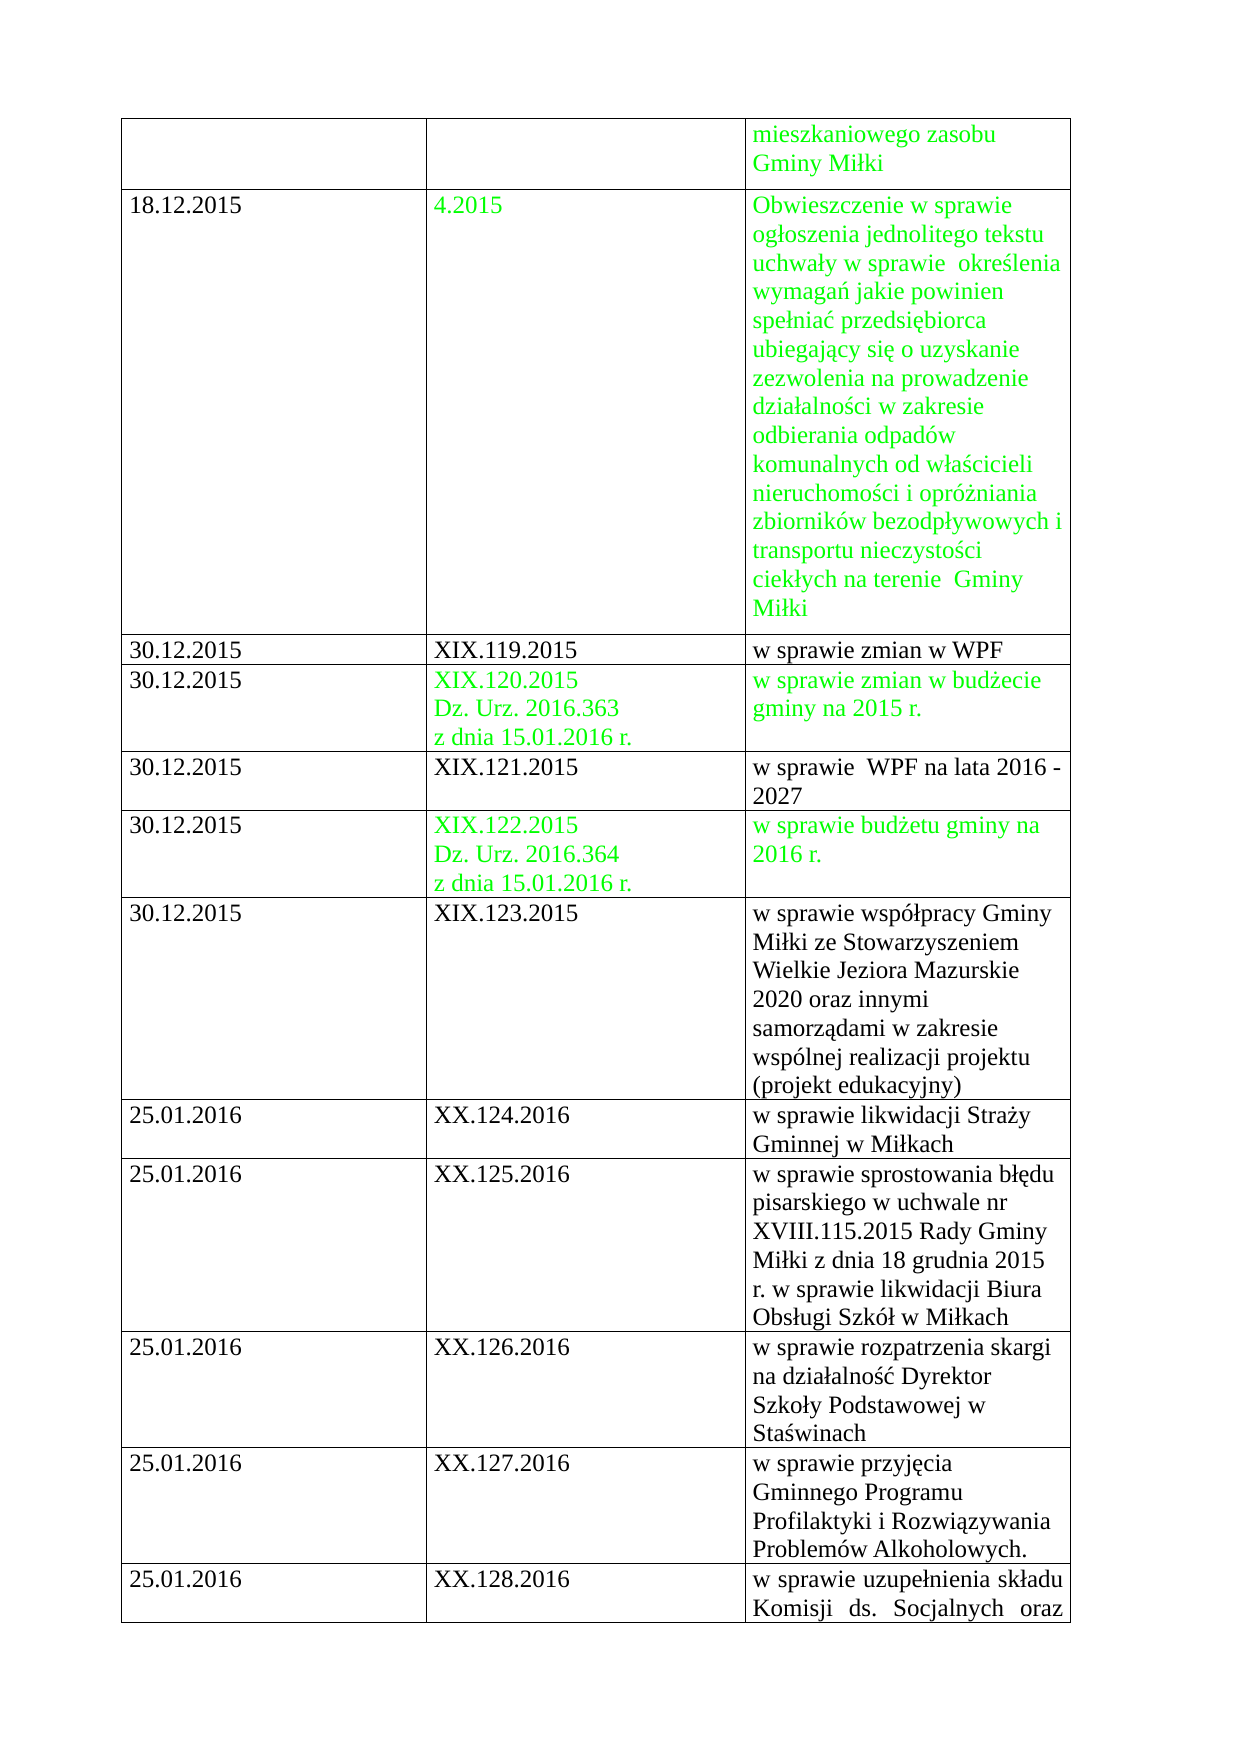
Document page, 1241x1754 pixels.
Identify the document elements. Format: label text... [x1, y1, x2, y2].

table_cell 25.01.2016 [122, 1448, 426, 1563]
table_cell 4.2015 [427, 190, 745, 634]
table_cell w sprawie likwidacji Straży Gminnej w Miłkach [746, 1100, 1070, 1158]
table_cell XX.128.2016 [427, 1564, 745, 1622]
table_cell XIX.119.2015 [427, 635, 745, 664]
table_cell w sprawie zmian w budżecie gminy na 2015 r. [746, 665, 1070, 751]
table_cell XIX.122.2015 Dz. Urz. 2016.364 z dnia 15.01.2016 r. [427, 811, 745, 897]
table_cell [122, 119, 426, 189]
table_cell mieszkaniowego zasobu Gminy Miłki [746, 119, 1070, 189]
table_cell w sprawie współpracy Gminy Miłki ze Stowarzyszeniem Wielkie Jeziora Mazurskie 2020 oraz innymi samorządami w zakresie wspólnej realizacji projektu (projekt edukacyjny) [746, 898, 1070, 1099]
table_cell Obwieszczenie w sprawie ogłoszenia jednolitego tekstu uchwały w sprawie określenia wymagań jakie powinien spełniać przedsiębiorca ubiegający się o uzyskanie zezwolenia na prowadzenie działalności w zakresie odbierania odpadów komunalnych od właścicieli nieruchomości i opróżniania zbiorników bezodpływowych i transportu nieczystości ciekłych na terenie Gminy Miłki [746, 190, 1070, 634]
table_cell w sprawie WPF na lata 2016 - 2027 [746, 752, 1070, 809]
table_cell 25.01.2016 [122, 1332, 426, 1447]
table_cell XIX.123.2015 [427, 898, 745, 1099]
table_cell 30.12.2015 [122, 635, 426, 664]
table_cell w sprawie zmian w WPF [746, 635, 1070, 664]
table_cell [427, 119, 745, 189]
table_cell 25.01.2016 [122, 1564, 426, 1622]
table_cell XX.126.2016 [427, 1332, 745, 1447]
table_cell 30.12.2015 [122, 665, 426, 751]
table_cell w sprawie budżetu gminy na 2016 r. [746, 811, 1070, 897]
table_cell XIX.120.2015 Dz. Urz. 2016.363 z dnia 15.01.2016 r. [427, 665, 745, 751]
table_cell 18.12.2015 [122, 190, 426, 634]
table_cell XIX.121.2015 [427, 752, 745, 809]
table_cell 30.12.2015 [122, 811, 426, 897]
table_cell w sprawie przyjęcia Gminnego Programu Profilaktyki i Rozwiązywania Problemów Alkoholowych. [746, 1448, 1070, 1563]
table_cell XX.124.2016 [427, 1100, 745, 1158]
table_cell w sprawie sprostowania błędu pisarskiego w uchwale nr XVIII.115.2015 Rady Gminy Miłki z dnia 18 grudnia 2015 r. w sprawie likwidacji Biura Obsługi Szkół w Miłkach [746, 1159, 1070, 1331]
table_cell w sprawie rozpatrzenia skargi na działalność Dyrektor Szkoły Podstawowej w Staświnach [746, 1332, 1070, 1447]
table_cell 30.12.2015 [122, 752, 426, 809]
table_cell XX.125.2016 [427, 1159, 745, 1331]
table_cell 25.01.2016 [122, 1100, 426, 1158]
table_cell 25.01.2016 [122, 1159, 426, 1331]
table_cell w sprawie uzupełnienia składu Komisji ds. Socjalnych oraz [746, 1564, 1070, 1622]
table_cell 30.12.2015 [122, 898, 426, 1099]
table_cell XX.127.2016 [427, 1448, 745, 1563]
